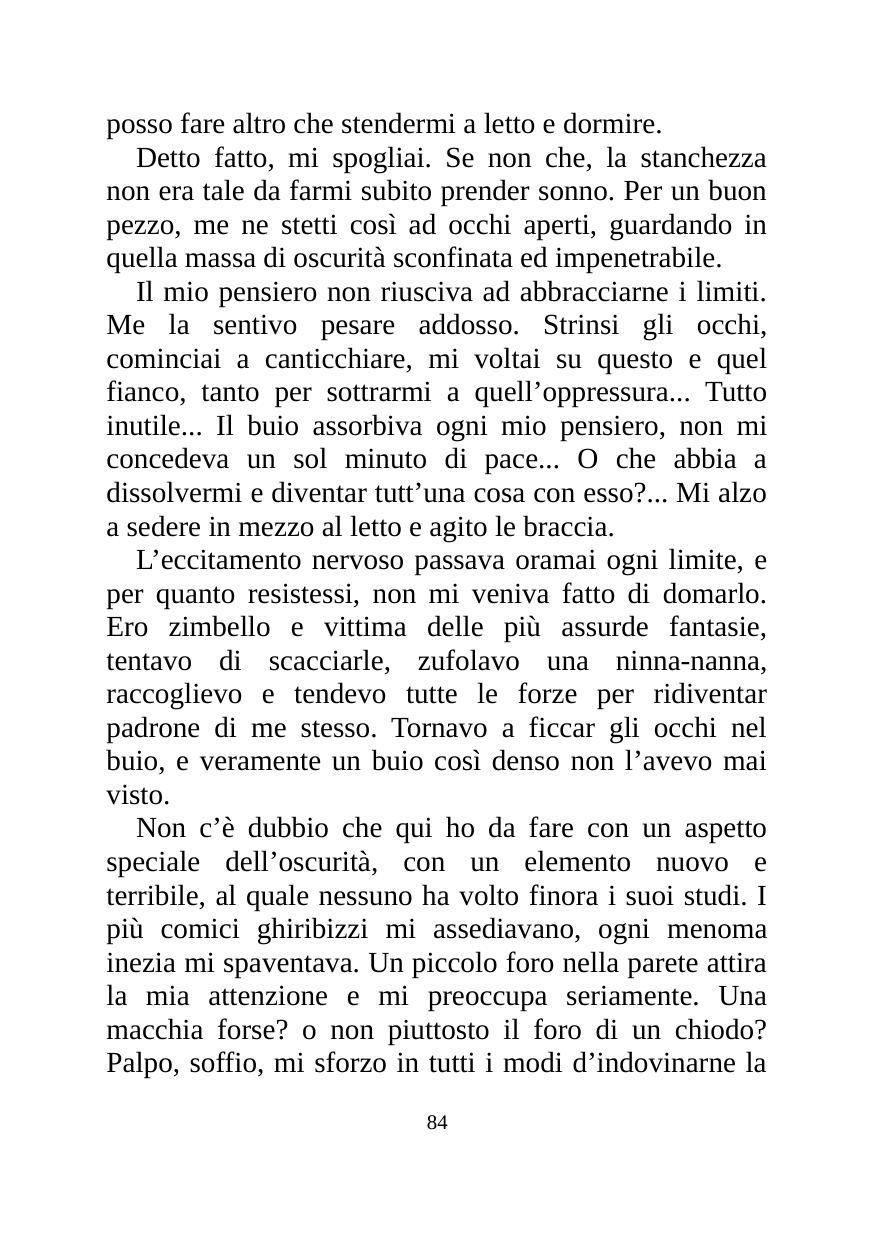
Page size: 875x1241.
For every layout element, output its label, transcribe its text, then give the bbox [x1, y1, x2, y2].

text Detto fatto, mi spogliai. Se non che, la stanchezza non era tale da farmi subito prender sonno. Per un buon pezzo, me ne stetti così ad occhi aperti, guardando in quella massa di oscurità sconfinata ed impenetrabile. [106, 140, 768, 274]
text Il mio pensiero non riusciva ad abbracciarne i limiti. Me la sentivo pesare addosso. Strinsi gli occhi, cominciai a canticchiare, mi voltai su questo e quel fianco, tanto per sottrarmi a quell’oppressura... Tutto inutile... Il buio assorbiva ogni mio pensiero, non mi concedeva un sol minuto di pace... O che abbia a dissolvermi e diventar tutt’una cosa con esso?... Mi alzo a sedere in mezzo al letto e agito le braccia. [106, 274, 768, 542]
text Non c’è dubbio che qui ho da fare con un aspetto speciale dell’oscurità, con un elemento nuovo e terribile, al quale nessuno ha volto finora i suoi studi. I più comici ghiribizzi mi assediavano, ogni menoma inezia mi spaventava. Un piccolo foro nella parete attira la mia attenzione e mi preoccupa seriamente. Una macchia forse? o non piuttosto il foro di un chiodo? Palpo, soffio, mi sforzo in tutti i modi d’indovinarne la [106, 811, 768, 1079]
text posso fare altro che stendermi a letto e dormire. [106, 106, 768, 140]
text L’eccitamento nervoso passava oramai ogni limite, e per quanto resistessi, non mi veniva fatto di domarlo. Ero zimbello e vittima delle più assurde fantasie, tentavo di scacciarle, zufolavo una ninna-nanna, raccoglievo e tendevo tutte le forze per ridiventar padrone di me stesso. Tornavo a ficcar gli occhi nel buio, e veramente un buio così denso non l’avevo mai visto. [106, 542, 768, 811]
